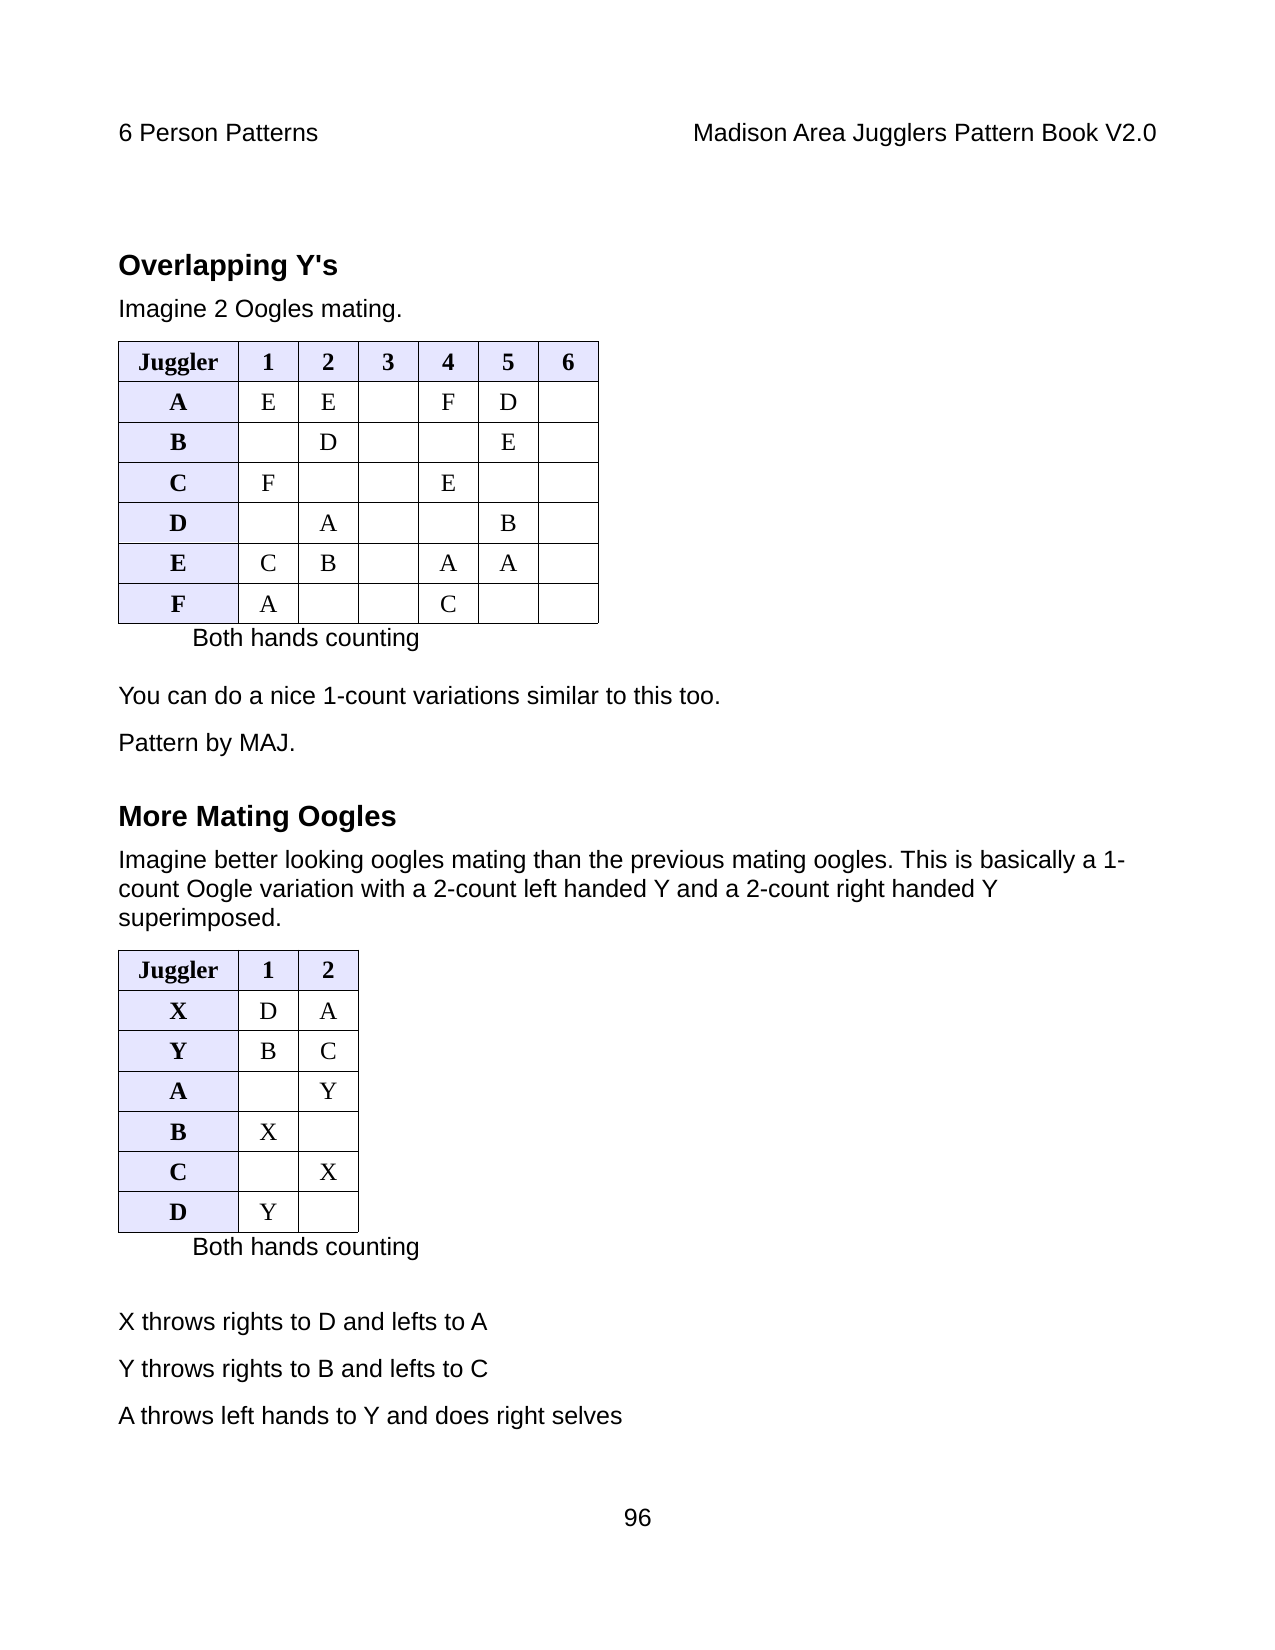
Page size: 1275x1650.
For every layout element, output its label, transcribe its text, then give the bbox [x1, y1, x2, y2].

table_cell X [119, 991, 238, 1030]
table_cell X [239, 1112, 298, 1151]
table_header Juggler [119, 951, 238, 990]
table_cell F [419, 382, 478, 422]
table_cell [239, 423, 298, 462]
table_cell E [299, 382, 358, 422]
table_header 5 [479, 342, 538, 381]
table_cell B [239, 1031, 298, 1071]
table_cell A [119, 382, 238, 422]
table_cell B [119, 1112, 238, 1151]
table_cell C [119, 463, 238, 502]
table_header 3 [359, 342, 418, 381]
table_cell [539, 584, 598, 623]
text Both hands counting [118, 1232, 1157, 1261]
table_cell C [239, 544, 298, 583]
table_cell [359, 423, 418, 462]
table_cell A [299, 991, 358, 1030]
table_header 1 [239, 951, 298, 990]
table_cell Y [299, 1072, 358, 1111]
table_cell [539, 463, 598, 502]
table_cell A [119, 1072, 238, 1111]
table_cell A [239, 584, 298, 623]
table_header 2 [299, 342, 358, 381]
table_cell E [119, 544, 238, 583]
table_header 1 [239, 342, 298, 381]
table_cell [479, 584, 538, 623]
table_cell [539, 423, 598, 462]
table_cell E [239, 382, 298, 422]
table_cell F [239, 463, 298, 502]
table_cell [419, 503, 478, 542]
text Y throws rights to B and lefts to C [118, 1354, 1157, 1383]
table_cell C [419, 584, 478, 623]
table_cell E [419, 463, 478, 502]
table_header Juggler [119, 342, 238, 381]
table_cell D [119, 1192, 238, 1232]
table_cell [359, 544, 418, 583]
table_cell D [119, 503, 238, 542]
table_header 6 [539, 342, 598, 381]
table_cell C [119, 1152, 238, 1191]
table_cell A [419, 544, 478, 583]
table_header 4 [419, 342, 478, 381]
table_cell [359, 503, 418, 542]
table_cell E [479, 423, 538, 462]
text Imagine 2 Oogles mating. [118, 294, 1157, 323]
subtitle Overlapping Y's [118, 248, 1157, 282]
table_cell D [239, 991, 298, 1030]
table_cell D [299, 423, 358, 462]
text A throws left hands to Y and does right selves [118, 1401, 1157, 1430]
table_cell [539, 382, 598, 422]
table_cell [299, 584, 358, 623]
table_cell B [479, 503, 538, 542]
table_cell A [299, 503, 358, 542]
table_cell Y [239, 1192, 298, 1232]
text X throws rights to D and lefts to A [118, 1307, 1157, 1336]
table_cell [239, 503, 298, 542]
text You can do a nice 1-count variations similar to this too. [118, 681, 1157, 709]
text Both hands counting [118, 623, 1157, 652]
table_cell [419, 423, 478, 462]
table_cell X [299, 1152, 358, 1191]
table_cell B [119, 423, 238, 462]
table_cell F [119, 584, 238, 623]
table_cell Y [119, 1031, 238, 1071]
subtitle More Mating Oogles [118, 799, 1157, 833]
table_cell [359, 584, 418, 623]
table_cell B [299, 544, 358, 583]
table_cell C [299, 1031, 358, 1071]
table_cell [299, 1192, 358, 1232]
text Imagine better looking oogles mating than the previous mating oogles. This is basically a 1-count Oogle variation with a 2-count left handed Y and a 2-count right handed Y superimposed. [118, 845, 1157, 932]
table_cell [239, 1072, 298, 1111]
text Pattern by MAJ. [118, 727, 1157, 756]
table_cell [539, 503, 598, 542]
table_cell [359, 382, 418, 422]
table_cell [539, 544, 598, 583]
table_cell D [479, 382, 538, 422]
table_cell [479, 463, 538, 502]
table_cell A [479, 544, 538, 583]
table_cell [299, 463, 358, 502]
table_cell [239, 1152, 298, 1191]
table_header 2 [299, 951, 358, 990]
table_cell [359, 463, 418, 502]
table_cell [299, 1112, 358, 1151]
